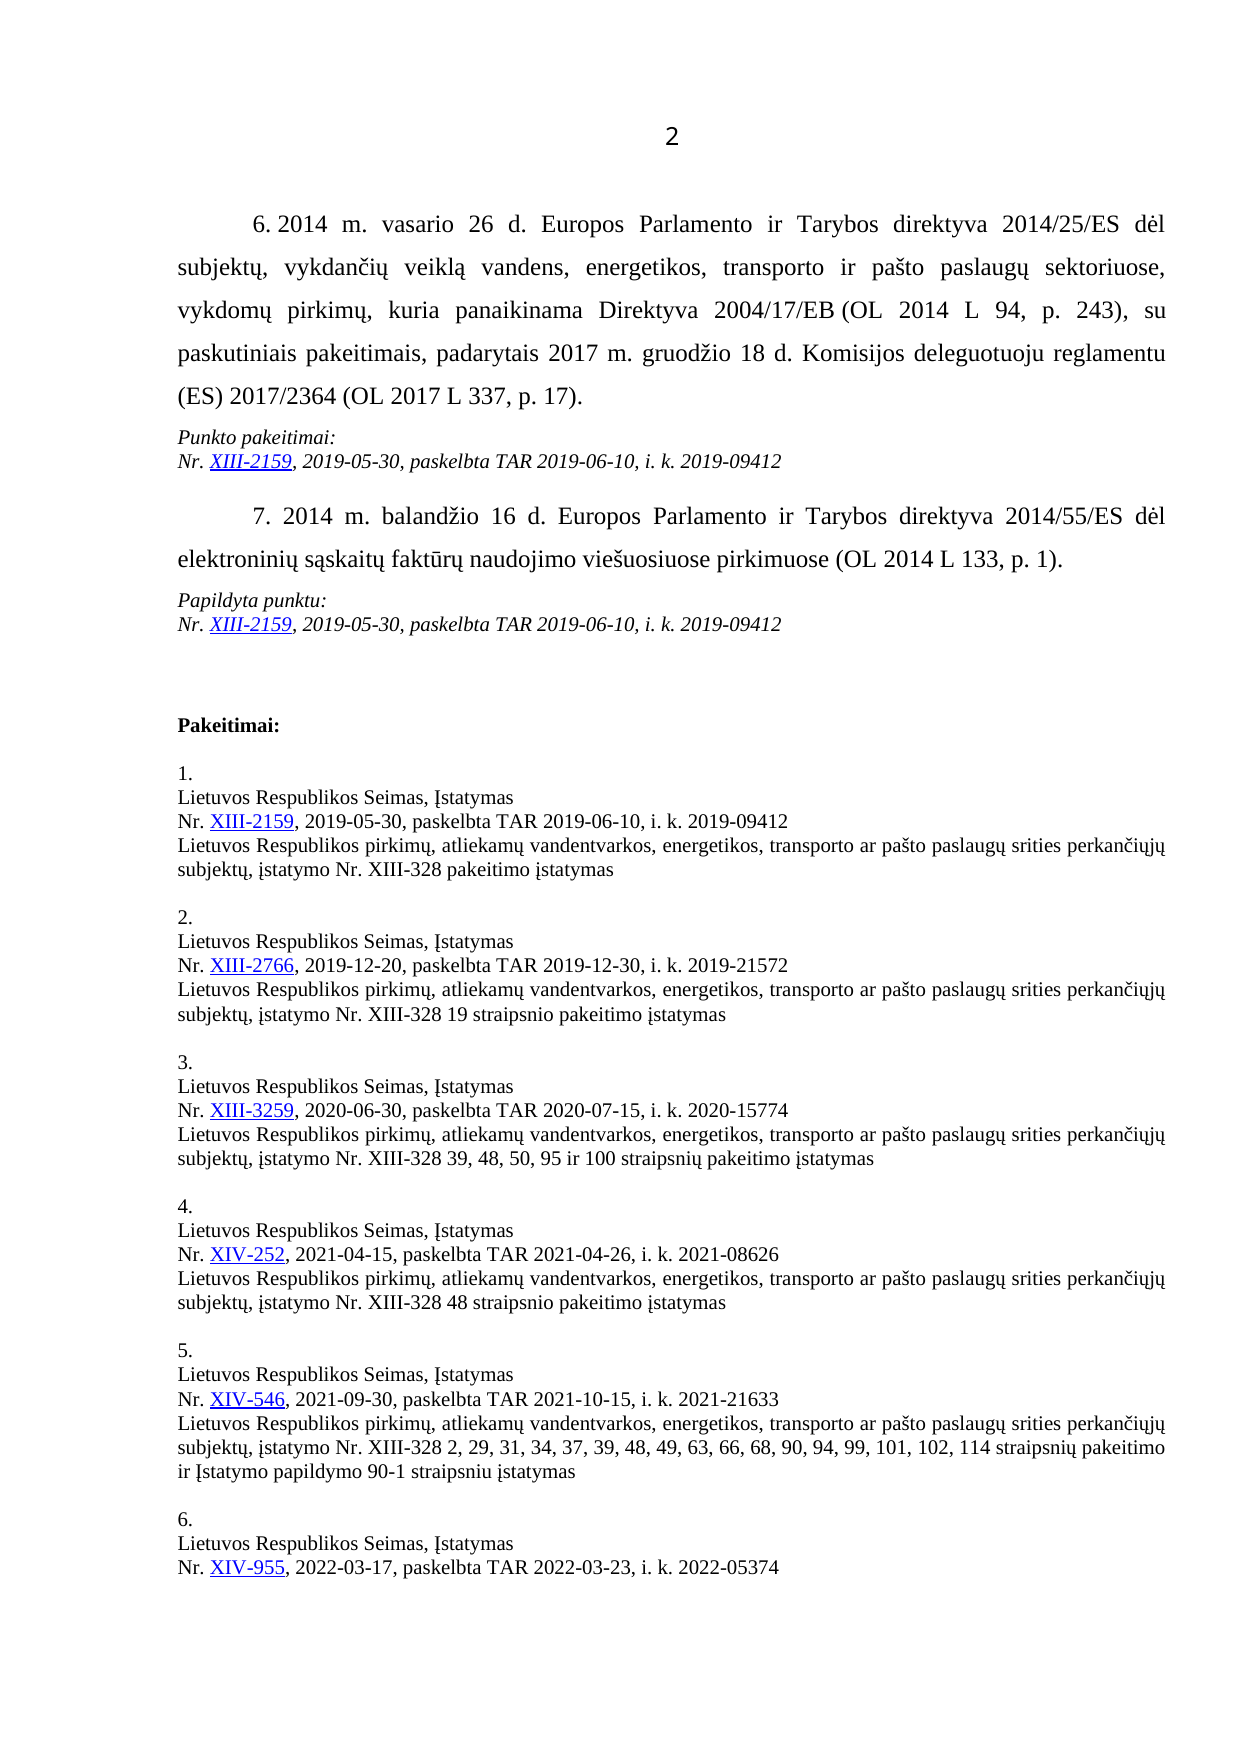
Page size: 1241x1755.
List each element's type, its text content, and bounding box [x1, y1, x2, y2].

text Lietuvos Respublikos Seimas, Įstatymas [177, 929, 1166, 953]
text Nr. XIV-955, 2022-03-17, paskelbta TAR 2022-03-23, i. k. 2022-05374 [177, 1555, 1166, 1579]
text Lietuvos Respublikos pirkimų, atliekamų vandentvarkos, energetikos, transporto ar pašto paslaugų srities perkančiųjų subjektų, įstatymo Nr. XIII-328 pakeitimo įstatymas [177, 833, 1166, 881]
text Nr. XIII-2159, 2019-05-30, paskelbta TAR 2019-06-10, i. k. 2019-09412 [177, 809, 1166, 833]
text Lietuvos Respublikos pirkimų, atliekamų vandentvarkos, energetikos, transporto ar pašto paslaugų srities perkančiųjų subjektų, įstatymo Nr. XIII-328 39, 48, 50, 95 ir 100 straipsnių pakeitimo įstatymas [177, 1122, 1166, 1170]
text 4. [177, 1194, 1166, 1218]
text 6. 2014 m. vasario 26 d. Europos Parlamento ir Tarybos direktyva 2014/25/ES dėl subjektų, vykdančių veiklą vandens, energetikos, transporto ir pašto paslaugų sektoriuose, vykdomų pirkimų, kuria panaikinama Direktyva 2004/17/EB (OL 2014 L 94, p. 243), su paskutiniais pakeitimais, padarytais 2017 m. gruodžio 18 d. Komisijos deleguotuoju reglamentu (ES) 2017/2364 (OL 2017 L 337, p. 17). [177, 209, 1166, 410]
text Nr. XIII-2159, 2019-05-30, paskelbta TAR 2019-06-10, i. k. 2019-09412 [177, 449, 1166, 473]
text Punkto pakeitimai: [177, 424, 1166, 449]
text Lietuvos Respublikos Seimas, Įstatymas [177, 1074, 1166, 1098]
text Pakeitimai: [177, 713, 1166, 737]
text 2. [177, 905, 1166, 929]
text 7. 2014 m. balandžio 16 d. Europos Parlamento ir Tarybos direktyva 2014/55/ES dėl elektroninių sąskaitų faktūrų naudojimo viešuosiuose pirkimuose (OL 2014 L 133, p. 1). [177, 501, 1166, 573]
text Lietuvos Respublikos Seimas, Įstatymas [177, 1218, 1166, 1242]
text 1. [177, 761, 1166, 785]
text Papildyta punktu: [177, 588, 1166, 612]
text Lietuvos Respublikos pirkimų, atliekamų vandentvarkos, energetikos, transporto ar pašto paslaugų srities perkančiųjų subjektų, įstatymo Nr. XIII-328 19 straipsnio pakeitimo įstatymas [177, 977, 1166, 1026]
text 6. [177, 1507, 1166, 1531]
text Lietuvos Respublikos Seimas, Įstatymas [177, 785, 1166, 809]
text Nr. XIV-252, 2021-04-15, paskelbta TAR 2021-04-26, i. k. 2021-08626 [177, 1242, 1166, 1266]
text Nr. XIII-2766, 2019-12-20, paskelbta TAR 2019-12-30, i. k. 2019-21572 [177, 953, 1166, 977]
text Nr. XIII-2159, 2019-05-30, paskelbta TAR 2019-06-10, i. k. 2019-09412 [177, 612, 1166, 636]
text Lietuvos Respublikos Seimas, Įstatymas [177, 1362, 1166, 1386]
text Lietuvos Respublikos pirkimų, atliekamų vandentvarkos, energetikos, transporto ar pašto paslaugų srities perkančiųjų subjektų, įstatymo Nr. XIII-328 2, 29, 31, 34, 37, 39, 48, 49, 63, 66, 68, 90, 94, 99, 101, 102, 114 straipsnių pakeitimo ir Įstatymo papildymo 90-1 straipsniu įstatymas [177, 1411, 1166, 1483]
text Lietuvos Respublikos Seimas, Įstatymas [177, 1531, 1166, 1555]
text 5. [177, 1338, 1166, 1362]
text Nr. XIII-3259, 2020-06-30, paskelbta TAR 2020-07-15, i. k. 2020-15774 [177, 1098, 1166, 1122]
text 3. [177, 1049, 1166, 1074]
text Lietuvos Respublikos pirkimų, atliekamų vandentvarkos, energetikos, transporto ar pašto paslaugų srities perkančiųjų subjektų, įstatymo Nr. XIII-328 48 straipsnio pakeitimo įstatymas [177, 1266, 1166, 1314]
text Nr. XIV-546, 2021-09-30, paskelbta TAR 2021-10-15, i. k. 2021-21633 [177, 1386, 1166, 1411]
